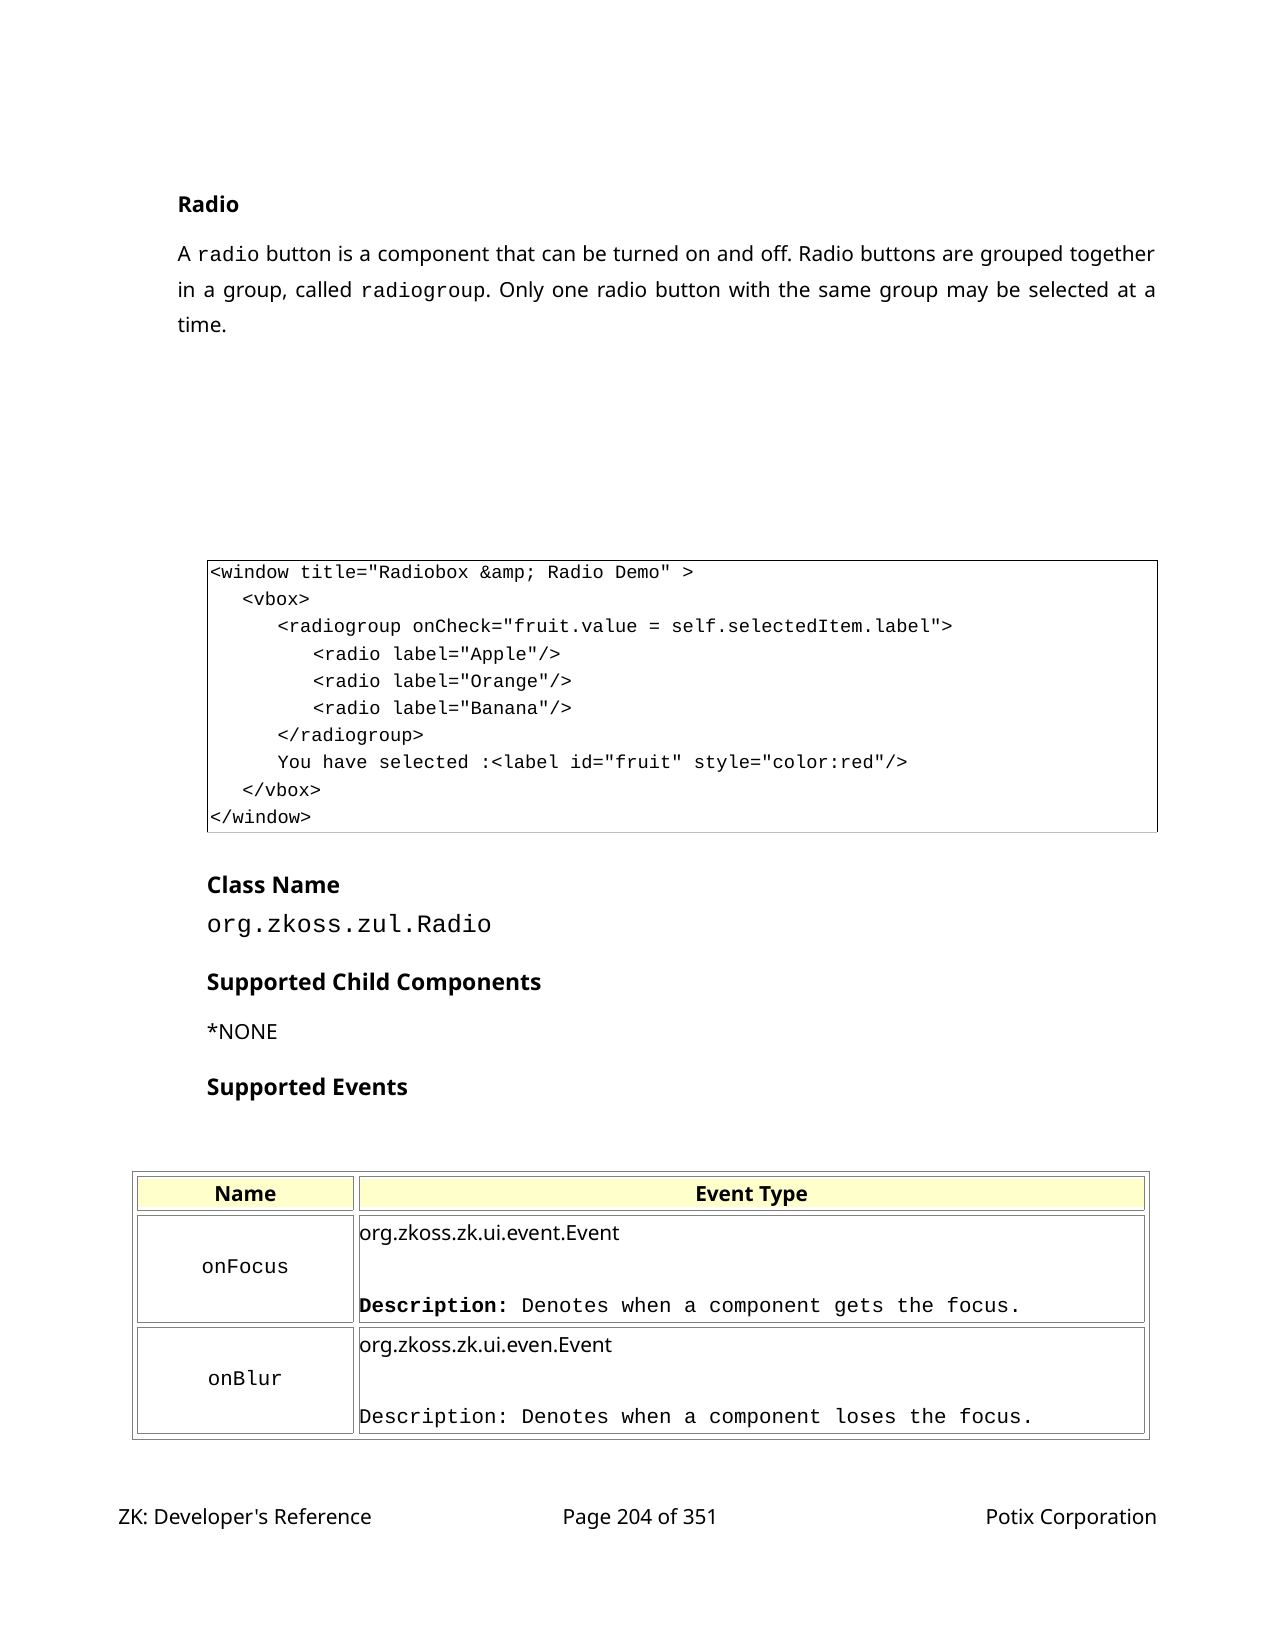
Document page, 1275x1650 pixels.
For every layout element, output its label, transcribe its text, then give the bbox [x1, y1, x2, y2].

text org.zkoss.zul.Radio [207, 912, 1157, 940]
table_cell org.zkoss.zk.ui.event.Event Description: Denotes when a component gets the focus. [356, 1210, 1147, 1322]
text A radio button is a component that can be turned on and off. Radio buttons are grouped together in a group, called radiogroup. Only one radio button with the same group may be selected at a time. [177, 239, 1157, 339]
text You have selected :<label id="fruit" style="color:red"/> [208, 750, 1157, 774]
table_header Event Type [356, 1172, 1147, 1210]
subtitle Supported Events [207, 1071, 1157, 1102]
text </vbox> [208, 777, 1157, 802]
table_cell onFocus [134, 1210, 356, 1322]
text </window> [208, 804, 1157, 832]
text </radiogroup> [208, 723, 1157, 747]
text <radio label="Banana"/> [208, 696, 1157, 720]
table_header Name [134, 1172, 356, 1210]
text *NONE [207, 1017, 1157, 1046]
text <radio label="Apple"/> [208, 641, 1157, 666]
subtitle Supported Child Components [207, 965, 1157, 997]
text <vbox> [208, 587, 1157, 611]
subtitle Radio [177, 189, 1157, 219]
text <radiogroup onCheck="fruit.value = self.selectedItem.label"> [208, 614, 1157, 638]
text <window title="Radiobox &amp; Radio Demo" > [208, 561, 1157, 584]
subtitle Class Name [207, 868, 1157, 900]
table_cell org.zkoss.zk.ui.even.Event Description: Denotes when a component loses the focus. [356, 1322, 1147, 1433]
table_cell onBlur [134, 1322, 356, 1433]
text <radio label="Orange"/> [208, 669, 1157, 693]
